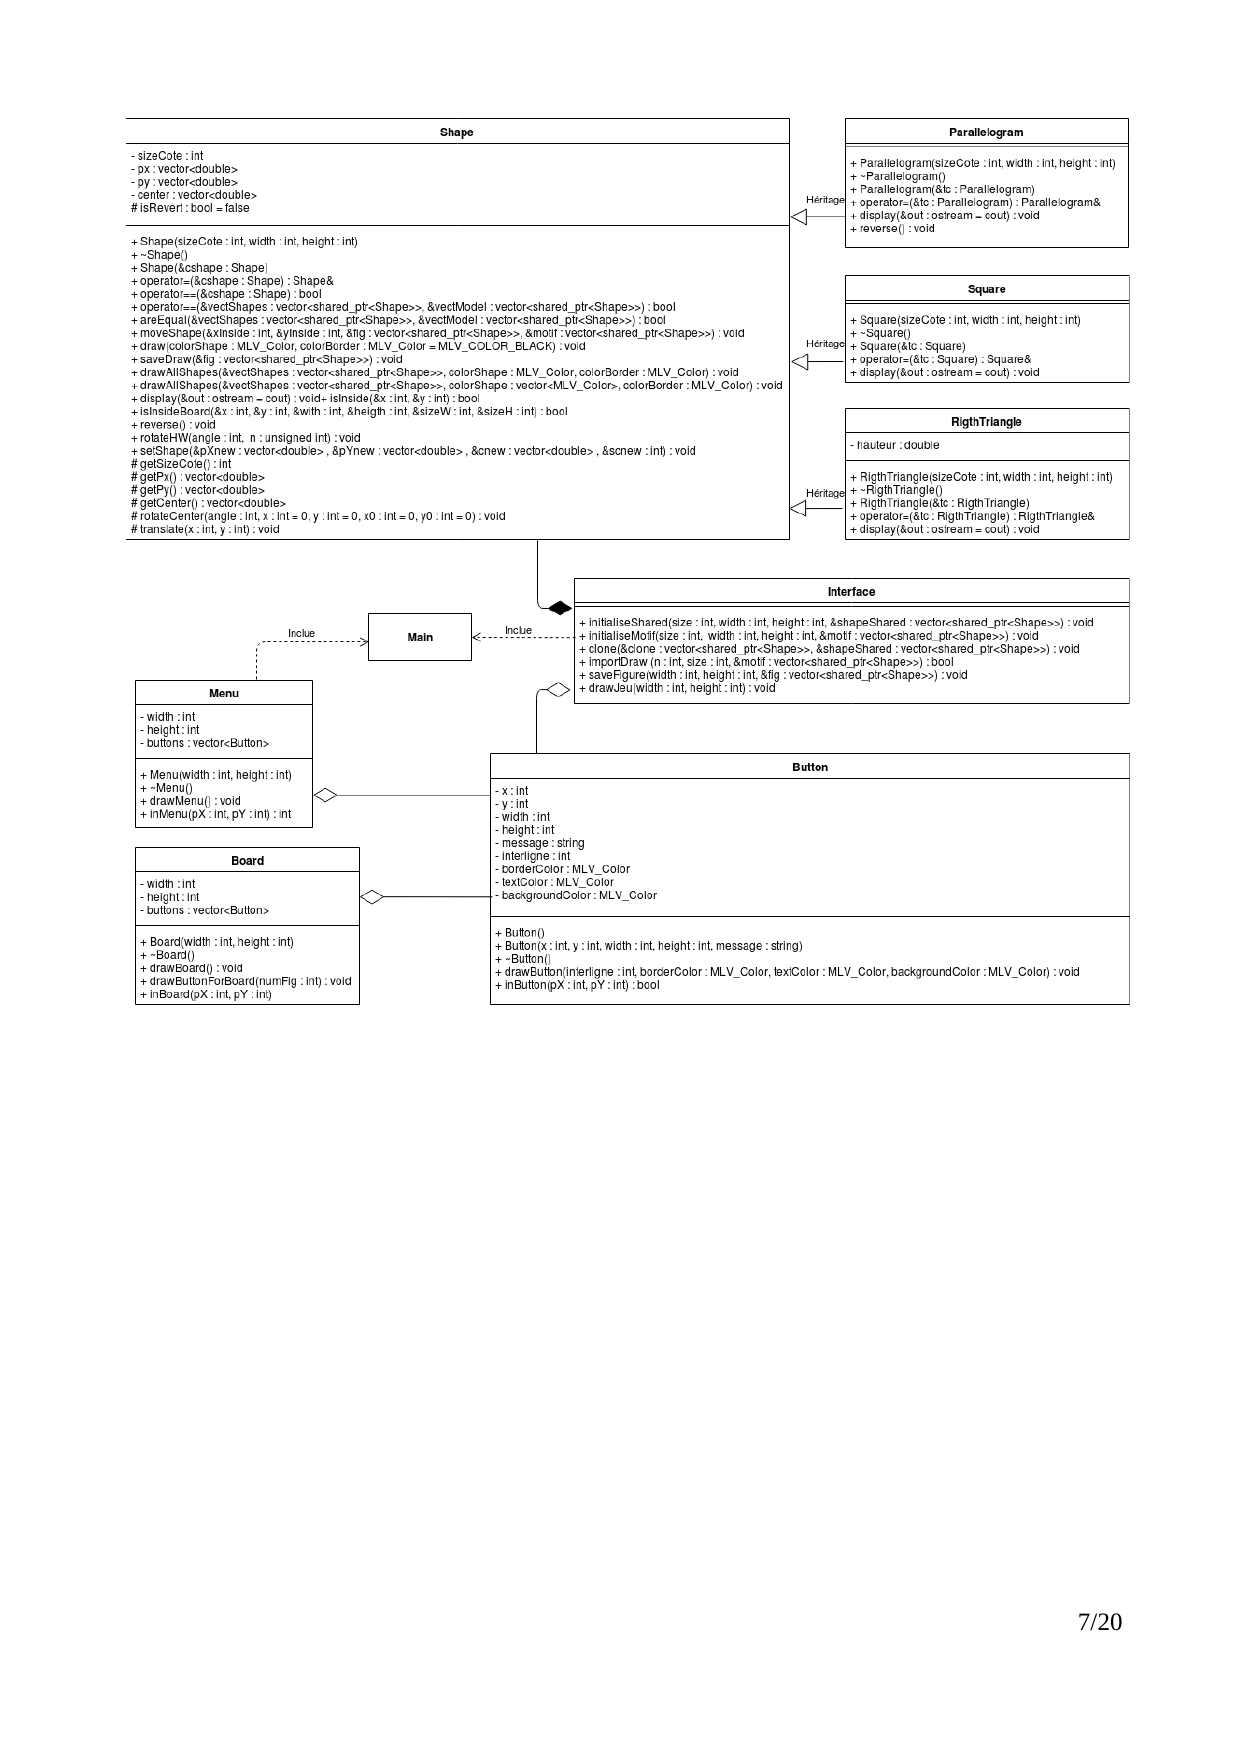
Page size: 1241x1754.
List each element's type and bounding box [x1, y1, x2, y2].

picture [126, 118, 1130, 1007]
